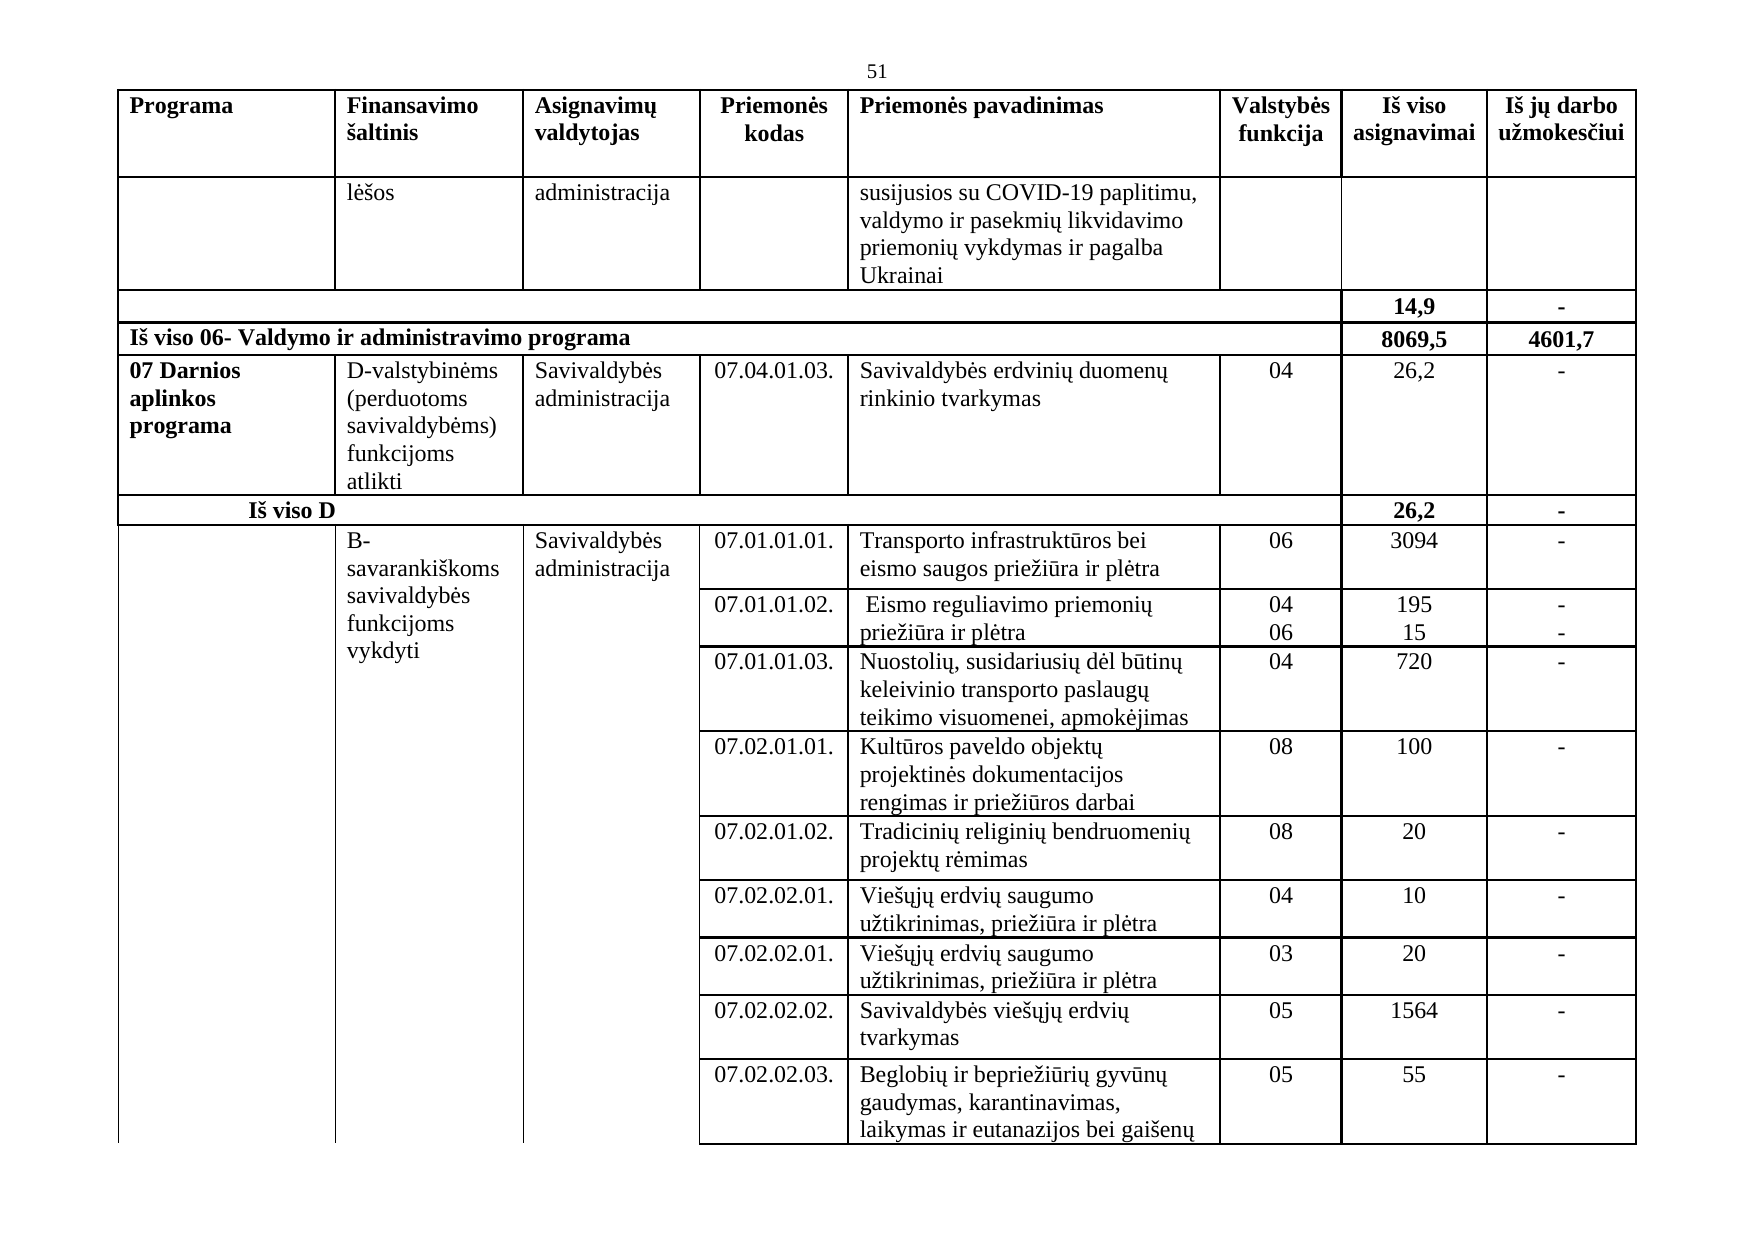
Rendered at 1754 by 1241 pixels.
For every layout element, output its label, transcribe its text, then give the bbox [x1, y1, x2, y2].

table_cell Kultūros paveldo objektų projektinės dokumentacijos rengimas ir priežiūros darbai [849, 732, 1219, 815]
table_cell 08 [1221, 817, 1340, 879]
table_cell [119, 291, 1340, 321]
table_cell 720 [1343, 648, 1486, 730]
table_cell 04 [1221, 356, 1340, 494]
table_cell 04 [1221, 648, 1340, 730]
table_cell 07.02.01.02. [700, 817, 847, 879]
table_cell - [1488, 996, 1635, 1058]
table_cell Viešųjų erdvių saugumo užtikrinimas, priežiūra ir plėtra [849, 939, 1219, 994]
table_header Iš viso asignavimai [1343, 91, 1486, 176]
table_cell 55 [1343, 1060, 1486, 1143]
table_cell [1221, 178, 1341, 288]
table_cell 10 [1343, 881, 1486, 936]
table_cell [119, 526, 335, 1143]
table_cell - [1488, 881, 1635, 936]
table_header Priemonės pavadinimas [849, 91, 1219, 146]
table_cell 14,9 [1343, 291, 1486, 321]
table_cell 08 [1221, 732, 1340, 815]
table_cell [119, 178, 334, 288]
table_cell [1342, 178, 1486, 288]
table_cell - [1488, 648, 1635, 730]
table_cell 20 [1343, 939, 1486, 994]
table_header Iš jų darbo užmokesčiui [1488, 91, 1635, 176]
table_cell Savivaldybės erdvinių duomenų rinkinio tvarkymas [849, 356, 1219, 494]
table_cell 07.02.02.02. [700, 996, 847, 1058]
table_cell - [1488, 178, 1635, 288]
table_cell 07.02.01.01. [700, 732, 847, 815]
table_cell 100 [1343, 732, 1486, 815]
table_cell - [1488, 356, 1635, 494]
table_cell Savivaldybės administracija [524, 526, 699, 1143]
table_cell 07.02.02.01. [700, 881, 847, 936]
table_cell 3094 [1343, 526, 1486, 588]
table_cell 05 [1221, 1060, 1340, 1143]
table_cell Iš viso D [119, 496, 1340, 524]
table_cell B-savarankiškoms savivaldybės funkcijoms vykdyti [336, 526, 523, 1143]
table_cell 20 [1343, 817, 1486, 879]
table_cell 07.01.01.01. [700, 526, 847, 588]
table_cell Iš viso 06- Valdymo ir administravimo programa [119, 324, 1340, 354]
table_cell - [1488, 732, 1635, 815]
table_cell 04 06 [1221, 590, 1340, 645]
table_cell - [1488, 939, 1635, 994]
table_cell 07 Darnios aplinkos programa [119, 356, 334, 494]
table_cell 07.02.02.01. [700, 939, 847, 994]
table_header Priemonės kodas [701, 91, 847, 146]
table_cell [524, 146, 699, 176]
table_cell Savivaldybės viešųjų erdvių tvarkymas [849, 996, 1219, 1058]
table_cell D-valstybinėms (perduotoms savivaldybėms) funkcijoms atlikti [336, 356, 522, 494]
table_cell 03 [1221, 939, 1340, 994]
table_cell 26,2 [1343, 356, 1486, 494]
table_cell [701, 146, 847, 176]
table_cell 07.02.02.03. [700, 1060, 847, 1143]
table_cell lėšos [336, 178, 522, 288]
table_cell [849, 146, 1219, 176]
table_cell - [1488, 817, 1635, 879]
table_cell - [1488, 526, 1635, 588]
table_cell [336, 146, 522, 176]
table_cell Nuostolių, susidariusių dėl būtinų keleivinio transporto paslaugų teikimo visuomenei, apmokėjimas [849, 648, 1219, 730]
table_cell Tradicinių religinių bendruomenių projektų rėmimas [849, 817, 1219, 879]
table_cell 26,2 [1343, 496, 1486, 524]
table_cell 195 15 [1343, 590, 1486, 645]
table_cell 06 [1221, 526, 1340, 588]
table_header Finansavimo šaltinis [336, 91, 522, 146]
table_cell Savivaldybės administracija [524, 356, 699, 494]
table_cell [1221, 146, 1340, 176]
table_cell 07.01.01.03. [700, 648, 847, 730]
table_cell administracija [524, 178, 699, 288]
table_cell - - [1488, 590, 1635, 645]
table_cell susijusios su COVID-19 paplitimu, valdymo ir pasekmių likvidavimo priemonių vykdymas ir pagalba Ukrainai [849, 178, 1219, 288]
table_cell 07.01.01.02. [700, 590, 847, 645]
table_cell 8069,5 [1343, 324, 1486, 354]
table_cell [701, 178, 847, 288]
table_cell 05 [1221, 996, 1340, 1058]
table_header Valstybės funkcija [1221, 91, 1340, 146]
table_header Asignavimų valdytojas [524, 91, 699, 146]
table_cell - [1488, 496, 1635, 524]
table_cell - [1488, 291, 1635, 321]
table_cell 4601,7 [1488, 324, 1635, 354]
table_cell Eismo reguliavimo priemonių priežiūra ir plėtra [849, 590, 1219, 645]
table_cell 04 [1221, 881, 1340, 936]
table_cell - [1488, 1060, 1635, 1143]
table_cell Beglobių ir bepriežiūrių gyvūnų gaudymas, karantinavimas, laikymas ir eutanazijos bei gaišenų [849, 1060, 1219, 1143]
table_cell Transporto infrastruktūros bei eismo saugos priežiūra ir plėtra [849, 526, 1219, 588]
table_cell 07.04.01.03. [701, 356, 847, 494]
table_cell [119, 146, 334, 176]
table_header Programa [119, 91, 334, 146]
table_cell 1564 [1343, 996, 1486, 1058]
table_cell Viešųjų erdvių saugumo užtikrinimas, priežiūra ir plėtra [849, 881, 1219, 936]
